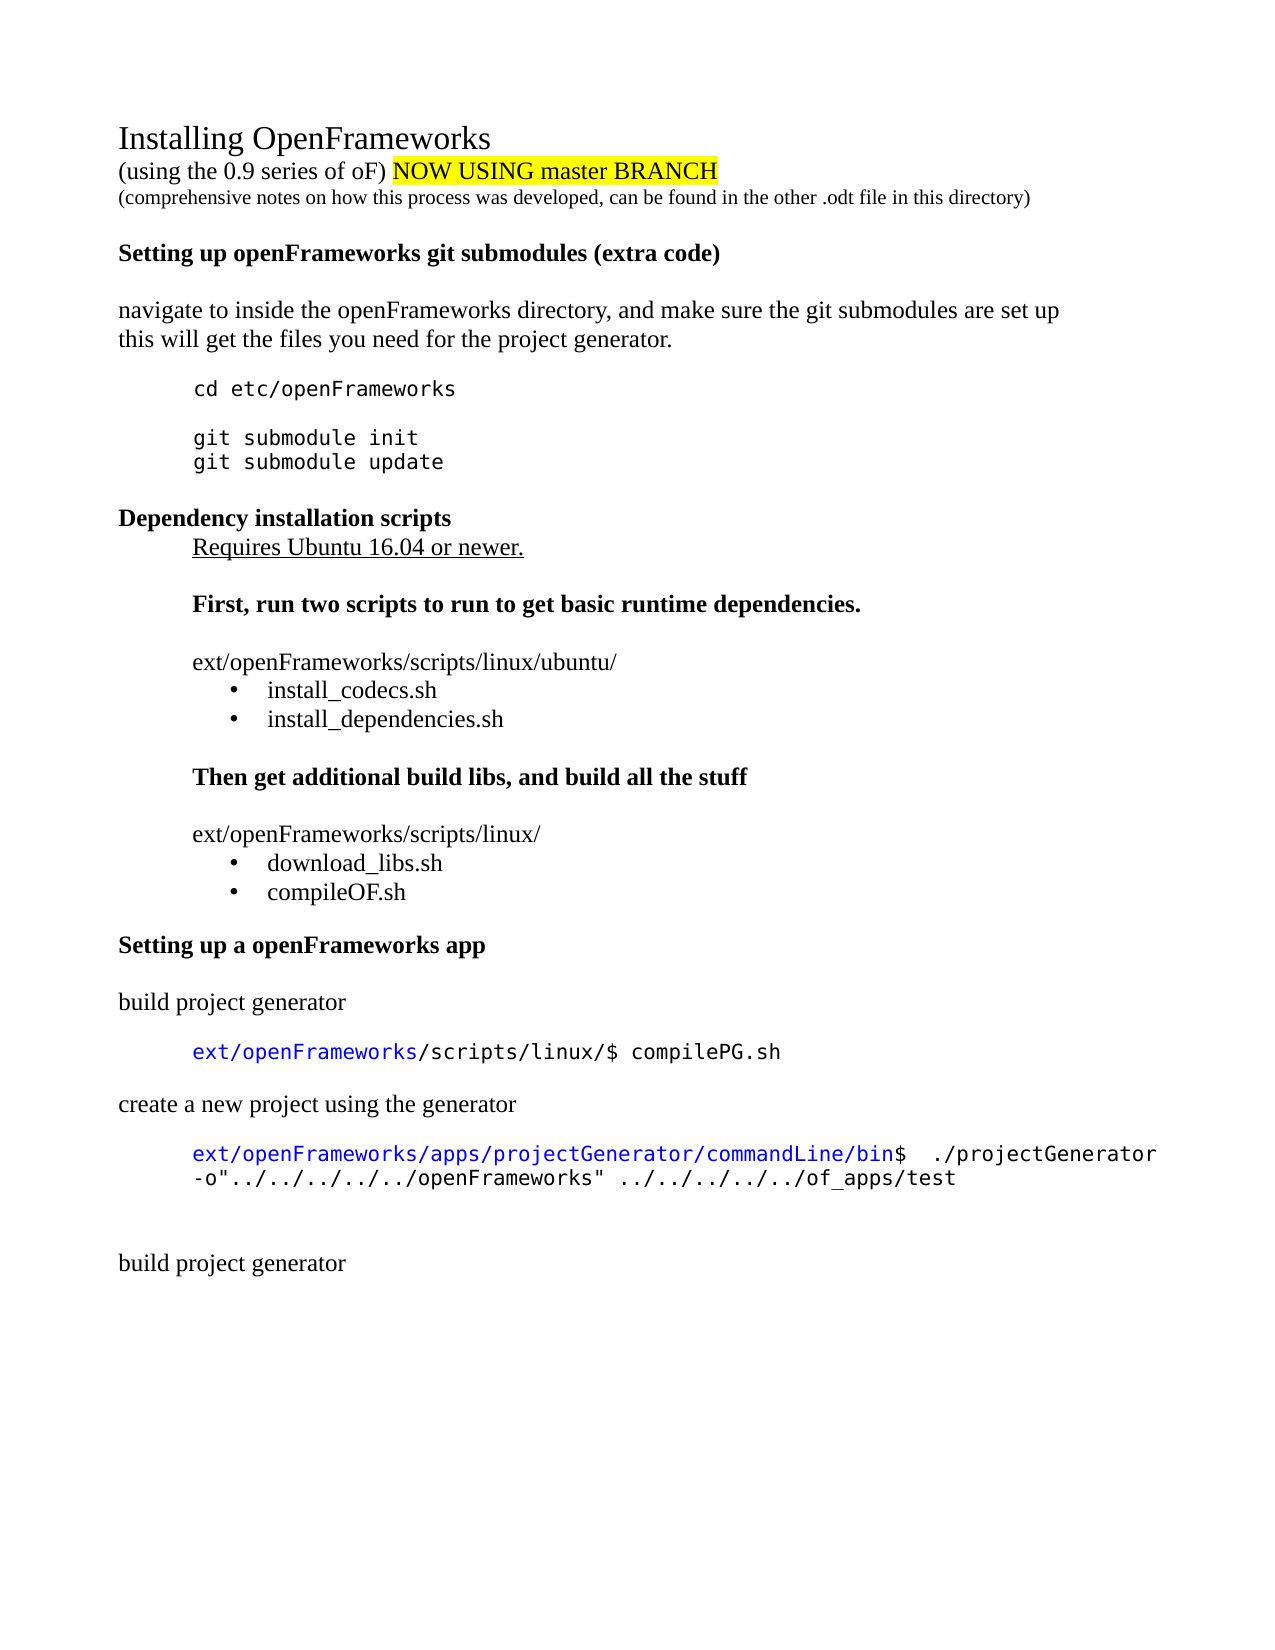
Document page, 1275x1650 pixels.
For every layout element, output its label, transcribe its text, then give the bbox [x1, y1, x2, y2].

text Installing OpenFrameworks [118, 118, 1157, 156]
text Setting up a openFrameworks app [118, 930, 1157, 959]
text ext/openFrameworks/apps/projectGenerator/commandLine/bin$ ./projectGenerator -o"../../../../../openFrameworks" ../../../../../of_apps/test [192, 1142, 1157, 1191]
text create a new project using the generator [118, 1089, 1157, 1118]
text ext/openFrameworks/scripts/linux/ [192, 819, 1157, 848]
text git submodule update [193, 450, 1157, 474]
text Requires Ubuntu 16.04 or newer. [192, 532, 1157, 589]
text (using the 0.9 series of oF) NOW USING master BRANCH [118, 156, 1157, 185]
text build project generator [118, 987, 1157, 1016]
text First, run two scripts to run to get basic runtime dependencies. [192, 589, 1157, 647]
text navigate to inside the openFrameworks directory, and make sure the git submodules are set up [118, 296, 1157, 324]
text build project generator [118, 1248, 1157, 1277]
text this will get the files you need for the project generator. [118, 324, 1157, 353]
text Then get additional build libs, and build all the stuff [192, 762, 1157, 791]
text (comprehensive notes on how this process was developed, can be found in the other .odt file in this directory) [118, 185, 1157, 238]
text git submodule init [193, 426, 1157, 450]
text ext/openFrameworks/scripts/linux/ubuntu/ [192, 647, 1157, 676]
list compileOF.sh [229, 877, 1157, 906]
list install_codecs.sh [229, 676, 1157, 704]
text Dependency installation scripts [118, 503, 1157, 532]
text cd etc/openFrameworks [193, 377, 1157, 402]
list download_libs.sh [229, 848, 1157, 877]
text Setting up openFrameworks git submodules (extra code) [118, 238, 1157, 267]
list install_dependencies.sh [229, 704, 1157, 733]
text ext/openFrameworks/scripts/linux/$ compilePG.sh [192, 1040, 1157, 1065]
